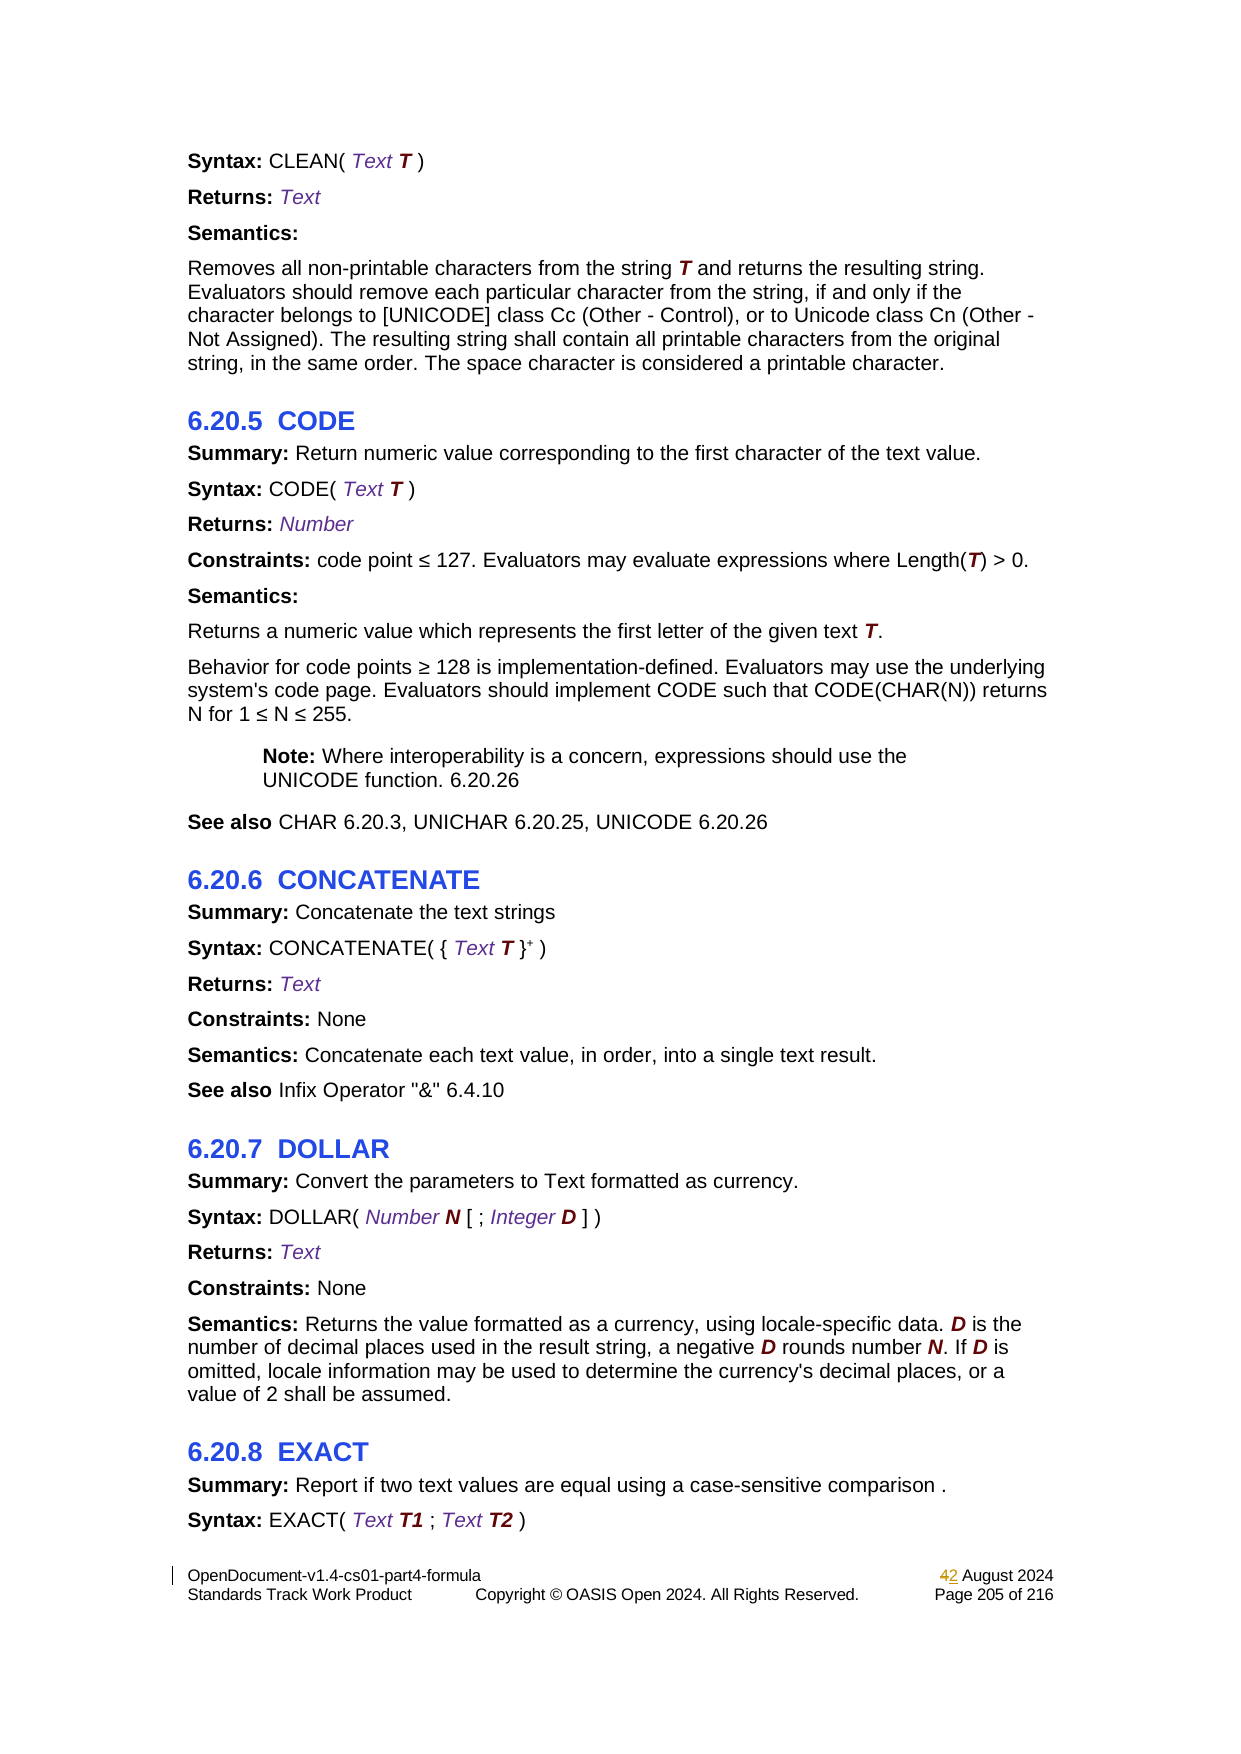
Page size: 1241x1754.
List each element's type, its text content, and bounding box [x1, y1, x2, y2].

text Semantics: [187, 221, 1053, 245]
text Syntax: DOLLAR( Number N [ ; Integer D ] ) [187, 1205, 1053, 1229]
text Constraints: None [187, 1008, 1053, 1031]
text Constraints: code point ≤ 127. Evaluators may evaluate expressions where Length(T) > 0. [187, 548, 1053, 572]
text Semantics: Concatenate each text value, in order, into a single text result. [187, 1043, 1053, 1067]
text Summary: Concatenate the text strings [187, 901, 1053, 924]
text Returns: Text [187, 186, 1053, 209]
text Syntax: CODE( Text T ) [187, 477, 1053, 501]
text Returns: Number [187, 513, 1053, 536]
subtitle CODE [187, 406, 1053, 436]
text Removes all non-printable characters from the string T and returns the resulting string. Evaluators should remove each particular character from the string, if and only if the character belongs to [UNICODE] class Cc (Other - Control), or to Unicode class Cn (Other - Not Assigned). The resulting string shall contain all printable characters from the original string, in the same order. The space character is considered a printable character. [187, 257, 1053, 374]
text Syntax: EXACT( Text T1 ; Text T2 ) [187, 1509, 1053, 1532]
subtitle CONCATENATE [187, 865, 1053, 895]
text Syntax: CLEAN( Text T ) [187, 150, 1053, 173]
subtitle DOLLAR [187, 1133, 1053, 1163]
text Returns: Text [187, 972, 1053, 996]
text Syntax: CONCATENATE( { Text T }+ ) [187, 936, 1053, 960]
text Summary: Convert the parameters to Text formatted as currency. [187, 1169, 1053, 1193]
text Returns: Text [187, 1241, 1053, 1264]
text Returns a numeric value which represents the first letter of the given text T. [187, 620, 1053, 643]
text Behavior for code points ≥ 128 is implementation-defined. Evaluators may use the underlying system's code page. Evaluators should implement CODE such that CODE(CHAR(N)) returns N for 1 ≤ N ≤ 255. [187, 655, 1053, 726]
text Summary: Report if two text values are equal using a case-sensitive comparison . [187, 1473, 1053, 1497]
text Note: Where interoperability is a concern, expressions should use the UNICODE function. 6.20.26 [262, 744, 978, 792]
text See also CHAR 6.20.3, UNICHAR 6.20.25, UNICODE 6.20.26 [187, 810, 1053, 834]
text Summary: Return numeric value corresponding to the first character of the text value. [187, 442, 1053, 465]
text See also Infix Operator "&" 6.4.10 [187, 1079, 1053, 1102]
text Semantics: Returns the value formatted as a currency, using locale-specific data. D is the number of decimal places used in the result string, a negative D rounds number N. If D is omitted, locale information may be used to determine the currency's decimal places, or a value of 2 shall be assumed. [187, 1312, 1053, 1406]
text Constraints: None [187, 1276, 1053, 1300]
subtitle EXACT [187, 1437, 1053, 1467]
text Semantics: [187, 584, 1053, 608]
